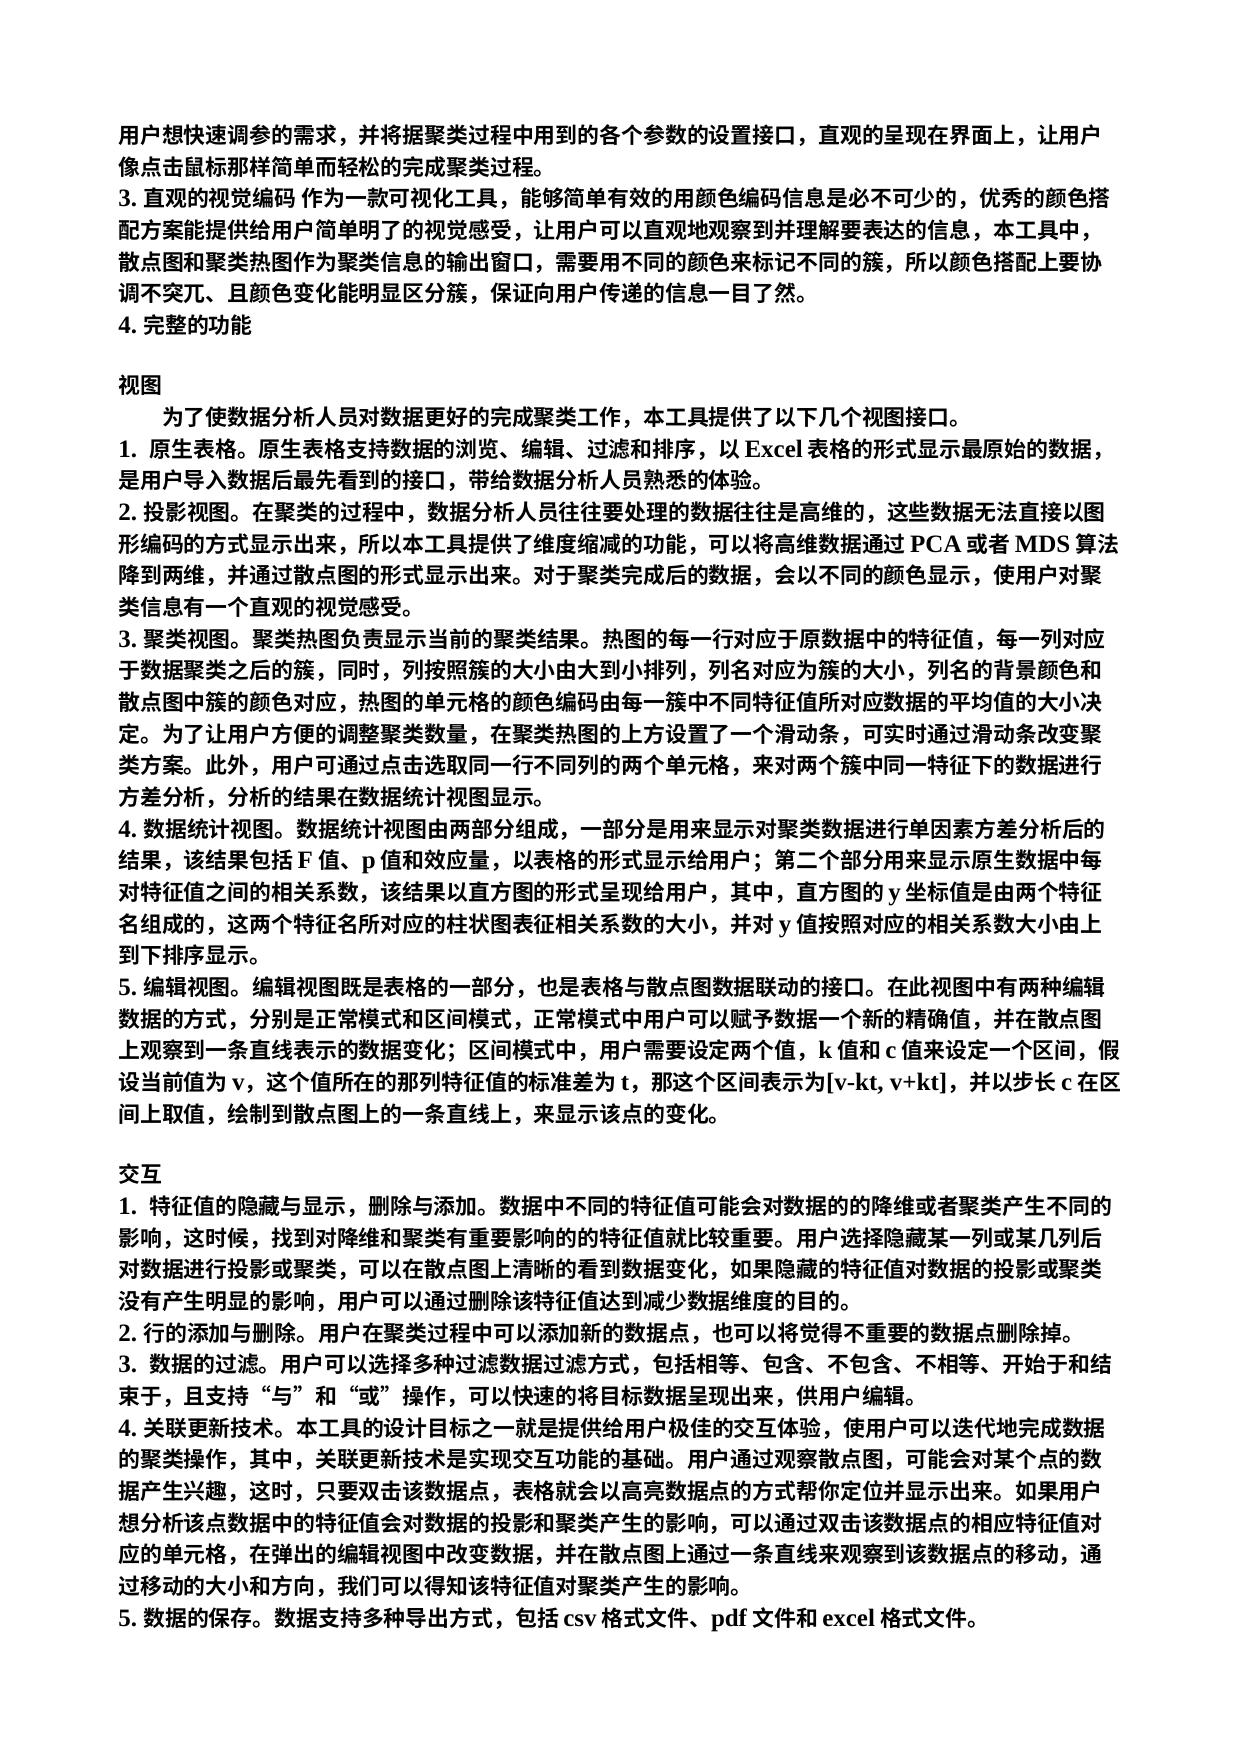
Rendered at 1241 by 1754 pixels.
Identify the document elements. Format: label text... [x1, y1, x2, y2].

text 3. 数据的过滤。用户可以选择多种过滤数据过滤方式，包括相等、包含、不包含、不相等、开始于和结束于，且支持“与”和“或”操作，可以快速的将目标数据呈现出来，供用户编辑。 [118, 1347, 1122, 1411]
text 3. 聚类视图。聚类热图负责显示当前的聚类结果。热图的每一行对应于原数据中的特征值，每一列对应于数据聚类之后的簇，同时，列按照簇的大小由大到小排列，列名对应为簇的大小，列名的背景颜色和散点图中簇的颜色对应，热图的单元格的颜色编码由每一簇中不同特征值所对应数据的平均值的大小决定。为了让用户方便的调整聚类数量，在聚类热图的上方设置了一个滑动条，可实时通过滑动条改变聚类方案。此外，用户可通过点击选取同一行不同列的两个单元格，来对两个簇中同一特征下的数据进行方差分析，分析的结果在数据统计视图显示。 [118, 622, 1122, 812]
text 视图 [118, 368, 1122, 400]
text 4. 完整的功能 [118, 308, 1122, 340]
text 为了使数据分析人员对数据更好的完成聚类工作，本工具提供了以下几个视图接口。 [118, 400, 1122, 432]
text 2. 行的添加与删除。用户在聚类过程中可以添加新的数据点，也可以将觉得不重要的数据点删除掉。 [118, 1316, 1122, 1347]
text 用户想快速调参的需求，并将据聚类过程中用到的各个参数的设置接口，直观的呈现在界面上，让用户像点击鼠标那样简单而轻松的完成聚类过程。 [118, 118, 1122, 181]
text 5. 数据的保存。数据支持多种导出方式，包括csv格式文件、pdf文件和excel格式文件。 [118, 1601, 1122, 1632]
text 3. 直观的视觉编码 作为一款可视化工具，能够简单有效的用颜色编码信息是必不可少的，优秀的颜色搭配方案能提供给用户简单明了的视觉感受，让用户可以直观地观察到并理解要表达的信息，本工具中，散点图和聚类热图作为聚类信息的输出窗口，需要用不同的颜色来标记不同的簇，所以颜色搭配上要协调不突兀、且颜色变化能明显区分簇，保证向用户传递的信息一目了然。 [118, 181, 1122, 308]
text 1. 特征值的隐藏与显示，删除与添加。数据中不同的特征值可能会对数据的的降维或者聚类产生不同的影响，这时候，找到对降维和聚类有重要影响的的特征值就比较重要。用户选择隐藏某一列或某几列后对数据进行投影或聚类，可以在散点图上清晰的看到数据变化，如果隐藏的特征值对数据的投影或聚类没有产生明显的影响，用户可以通过删除该特征值达到减少数据维度的目的。 [118, 1189, 1122, 1316]
text 5. 编辑视图。编辑视图既是表格的一部分，也是表格与散点图数据联动的接口。在此视图中有两种编辑数据的方式，分别是正常模式和区间模式，正常模式中用户可以赋予数据一个新的精确值，并在散点图上观察到一条直线表示的数据变化；区间模式中，用户需要设定两个值，k值和c值来设定一个区间，假设当前值为v，这个值所在的那列特征值的标准差为t，那这个区间表示为[v-kt, v+kt]，并以步长c在区间上取值，绘制到散点图上的一条直线上，来显示该点的变化。 [118, 970, 1122, 1128]
text 4. 关联更新技术。本工具的设计目标之一就是提供给用户极佳的交互体验，使用户可以迭代地完成数据的聚类操作，其中，关联更新技术是实现交互功能的基础。用户通过观察散点图，可能会对某个点的数据产生兴趣，这时，只要双击该数据点，表格就会以高亮数据点的方式帮你定位并显示出来。如果用户想分析该点数据中的特征值会对数据的投影和聚类产生的影响，可以通过双击该数据点的相应特征值对应的单元格，在弹出的编辑视图中改变数据，并在散点图上通过一条直线来观察到该数据点的移动，通过移动的大小和方向，我们可以得知该特征值对聚类产生的影响。 [118, 1411, 1122, 1601]
text 4. 数据统计视图。数据统计视图由两部分组成，一部分是用来显示对聚类数据进行单因素方差分析后的结果，该结果包括F值、p值和效应量，以表格的形式显示给用户；第二个部分用来显示原生数据中每对特征值之间的相关系数，该结果以直方图的形式呈现给用户，其中，直方图的y坐标值是由两个特征名组成的，这两个特征名所对应的柱状图表征相关系数的大小，并对y值按照对应的相关系数大小由上到下排序显示。 [118, 812, 1122, 970]
text 1. 原生表格。原生表格支持数据的浏览、编辑、过滤和排序，以Excel表格的形式显示最原始的数据，是用户导入数据后最先看到的接口，带给数据分析人员熟悉的体验。 [118, 432, 1122, 495]
text 交互 [118, 1157, 1122, 1189]
text 2. 投影视图。在聚类的过程中，数据分析人员往往要处理的数据往往是高维的，这些数据无法直接以图形编码的方式显示出来，所以本工具提供了维度缩减的功能，可以将高维数据通过PCA或者MDS算法降到两维，并通过散点图的形式显示出来。对于聚类完成后的数据，会以不同的颜色显示，使用户对聚类信息有一个直观的视觉感受。 [118, 495, 1122, 622]
